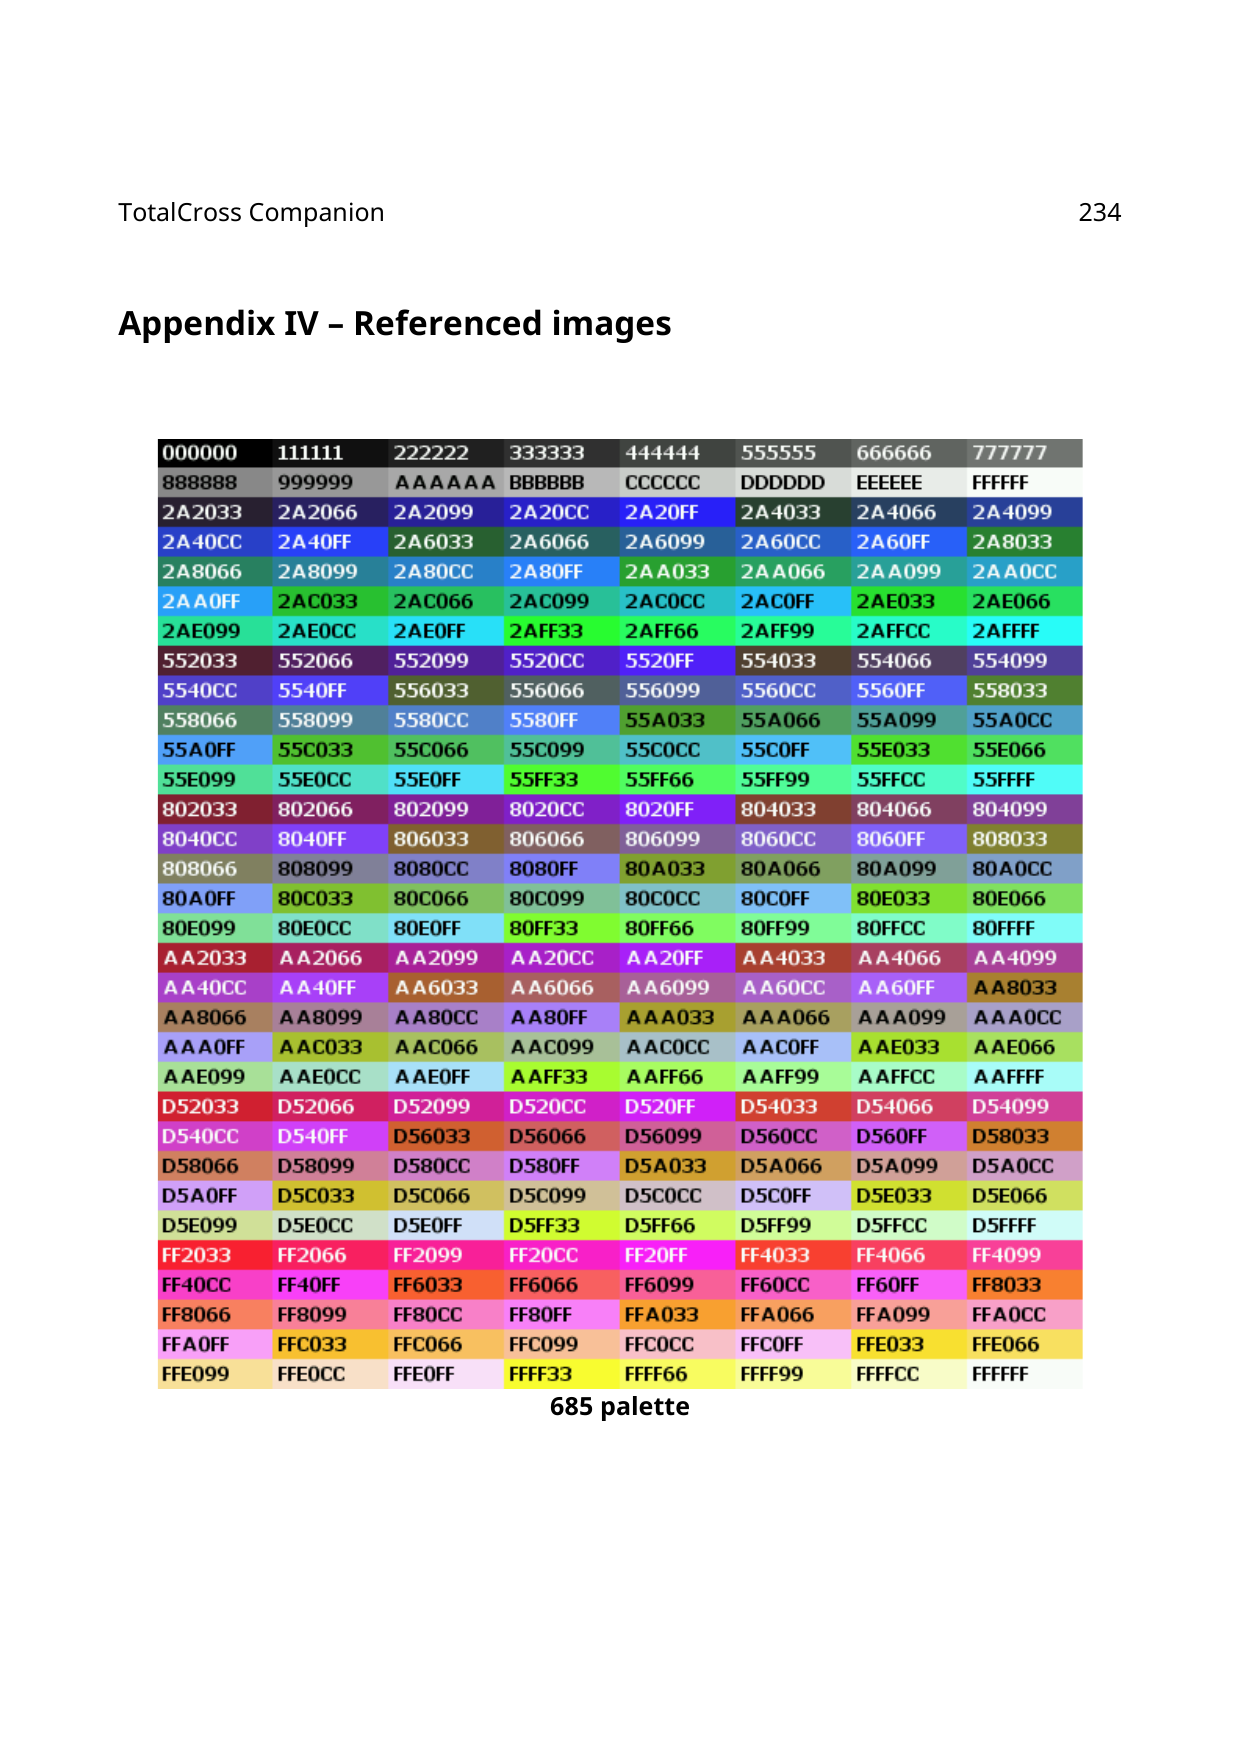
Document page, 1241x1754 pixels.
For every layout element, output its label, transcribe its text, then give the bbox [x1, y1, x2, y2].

subtitle Appendix IV – Referenced images [118, 300, 1122, 346]
picture [157, 439, 1083, 1389]
list 685 palette [158, 1389, 1083, 1423]
